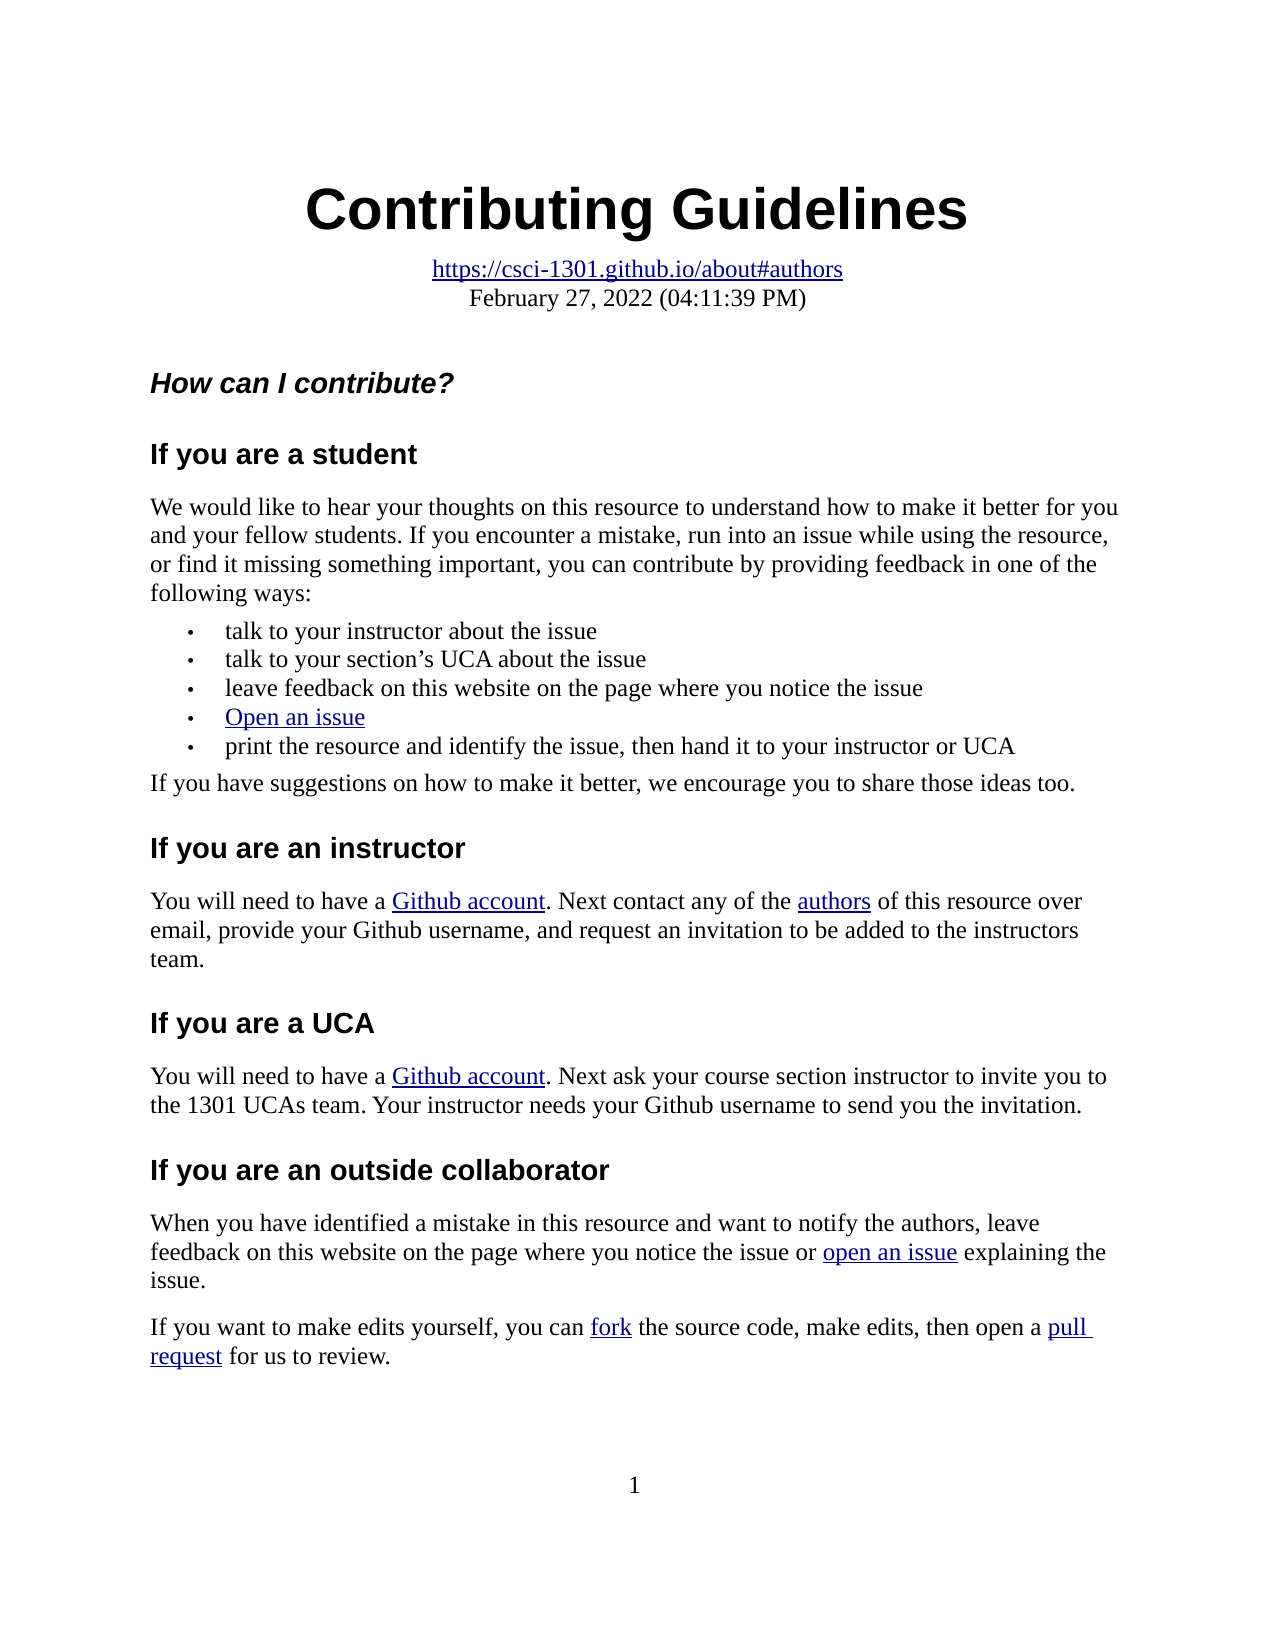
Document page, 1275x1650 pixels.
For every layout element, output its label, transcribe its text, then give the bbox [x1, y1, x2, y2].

list print the resource and identify the issue, then hand it to your instructor or UCA [187, 731, 1125, 759]
subtitle How can I contribute? [150, 366, 1125, 399]
subtitle If you are an instructor [150, 831, 1125, 865]
text https://csci-1301.github.io/about#authors [150, 254, 1125, 283]
list talk to your instructor about the issue [187, 616, 1125, 644]
text We would like to hear your thoughts on this resource to understand how to make it better for you and your fellow students. If you encounter a mistake, run into an issue while using the resource, or find it missing something important, you can contribute by providing feedback in one of the following ways: [150, 492, 1125, 607]
list leave feedback on this website on the page where you notice the issue [187, 673, 1125, 702]
text When you have identified a mistake in this resource and want to notify the authors, leave feedback on this website on the page where you notice the issue or open an issue explaining the issue. [150, 1208, 1125, 1294]
text If you have suggestions on how to make it better, we encourage you to share those ideas too. [150, 768, 1125, 797]
subtitle If you are a UCA [150, 1006, 1125, 1040]
subtitle If you are an outside collaborator [150, 1153, 1125, 1186]
text February 27, 2022 (04:11:39 PM) [150, 283, 1125, 312]
list Open an issue [187, 702, 1125, 731]
text You will need to have a Github account. Next contact any of the authors of this resource over email, provide your Github username, and request an invitation to be added to the instructors team. [150, 886, 1125, 972]
subtitle If you are a student [150, 437, 1125, 470]
text You will need to have a Github account. Next ask your course section instructor to invite you to the 1301 UCAs team. Your instructor needs your Github username to send you the invitation. [150, 1061, 1125, 1119]
list talk to your section’s UCA about the issue [187, 644, 1125, 673]
title Contributing Guidelines [150, 175, 1125, 242]
text If you want to make edits yourself, you can fork the source code, make edits, then open a pull request for us to review. [150, 1312, 1125, 1369]
